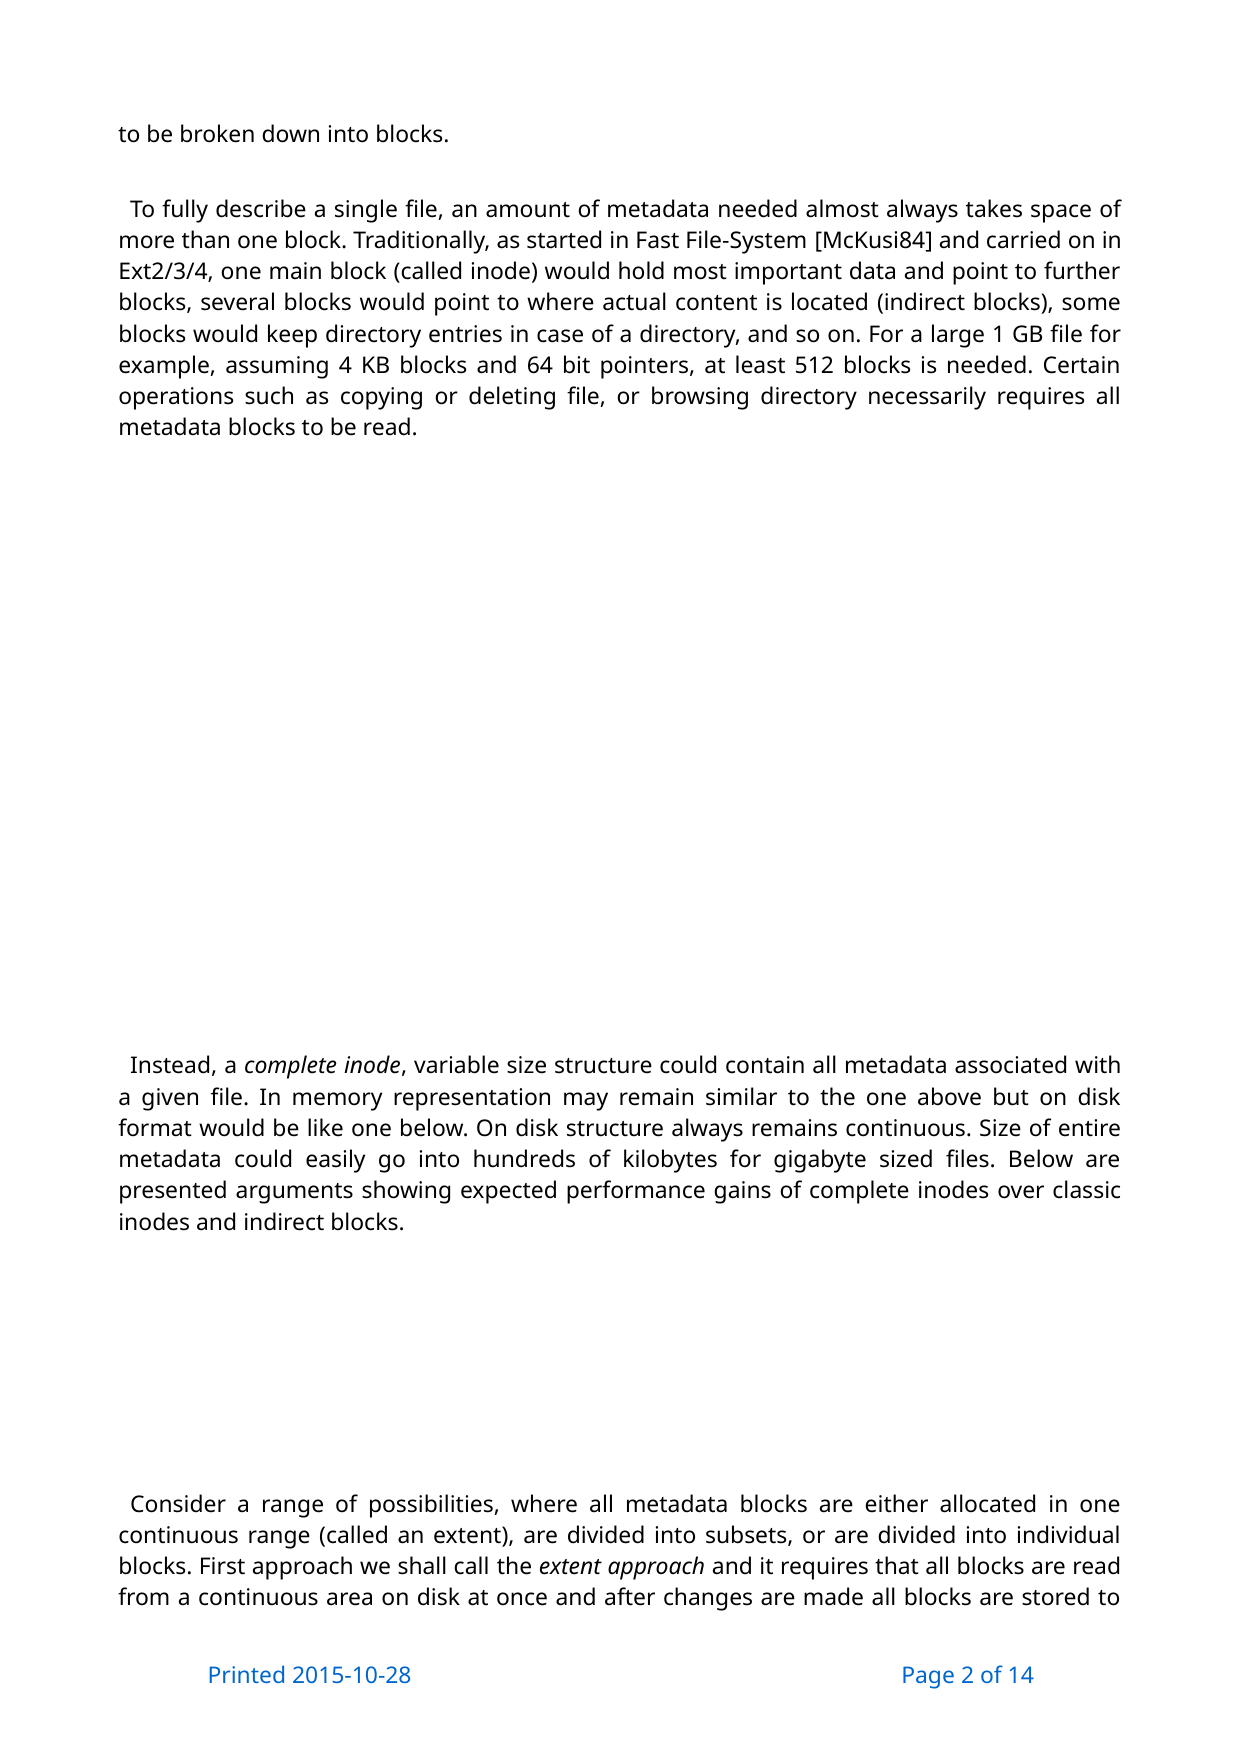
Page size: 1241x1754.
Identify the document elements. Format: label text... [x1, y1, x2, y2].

text to be broken down into blocks. [118, 118, 1122, 149]
text To fully describe a single file, an amount of metadata needed almost always takes space of more than one block. Traditionally, as started in Fast File-System [McKusi84] and carried on in Ext2/3/4, one main block (called inode) would hold most important data and point to further blocks, several blocks would point to where actual content is located (indirect blocks), some blocks would keep directory entries in case of a directory, and so on. For a large 1 GB file for example, assuming 4 KB blocks and 64 bit pointers, at least 512 blocks is needed. Certain operations such as copying or deleting file, or browsing directory necessarily requires all metadata blocks to be read. [118, 192, 1122, 442]
text Consider a range of possibilities, where all metadata blocks are either allocated in one continuous range (called an extent), are divided into subsets, or are divided into individual blocks. First approach we shall call the extent approach and it requires that all blocks are read from a continuous area on disk at once and after changes are made all blocks are stored to [118, 1488, 1122, 1613]
text Instead, a complete inode, variable size structure could contain all metadata associated with a given file. In memory representation may remain similar to the one above but on disk format would be like one below. On disk structure always remains continuous. Size of entire metadata could easily go into hundreds of kilobytes for gigabyte sized files. Below are presented arguments showing expected performance gains of complete inodes over classic inodes and indirect blocks. [118, 1049, 1122, 1237]
